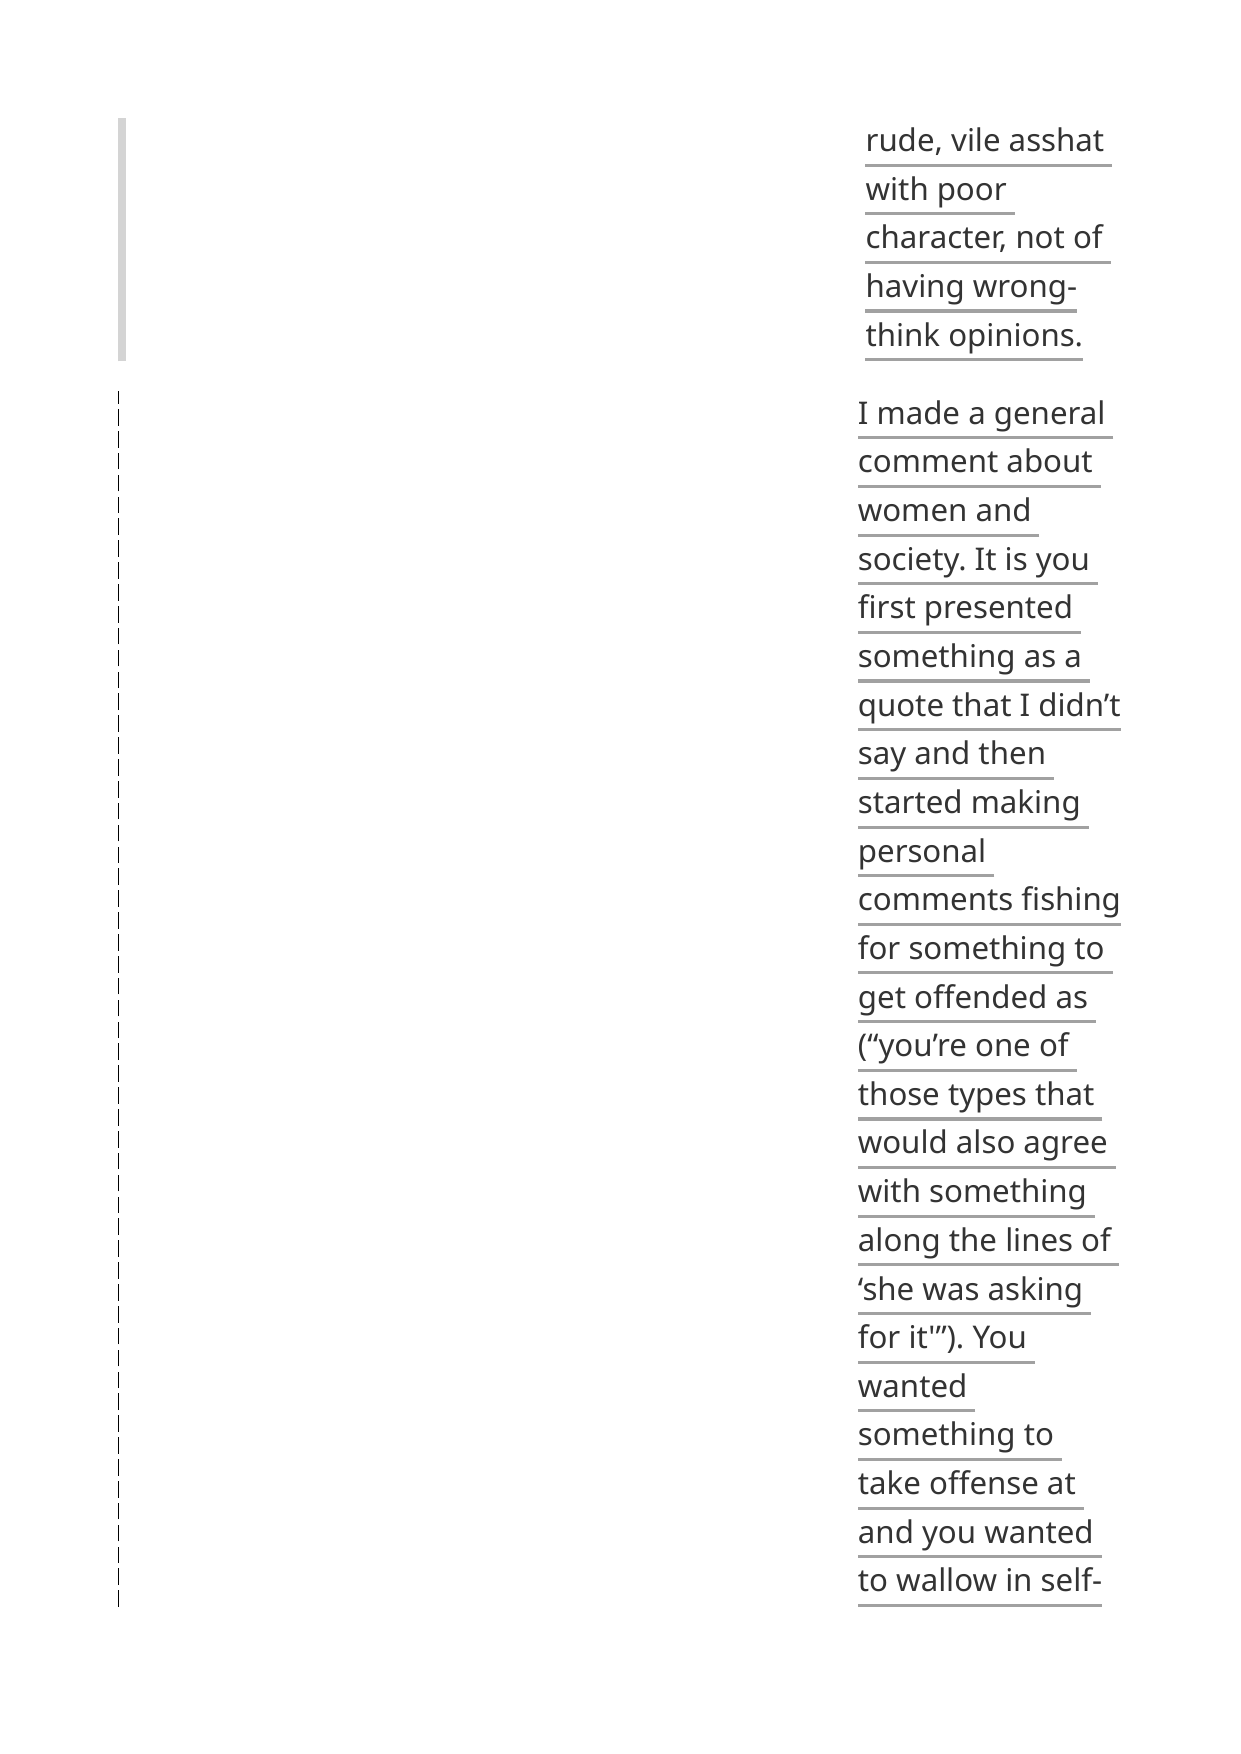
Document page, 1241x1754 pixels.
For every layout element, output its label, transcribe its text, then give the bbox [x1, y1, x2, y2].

list rude, vile asshat with poor character, not of having wrong-think opinions. [126, 118, 1122, 361]
list I made a general comment about women and society. It is you first presented something as a quote that I didn’t say and then started making personal comments fishing for something to get offended as (“you’re one of those types that would also agree with something along the lines of ‘she was asking for it'”). You wanted something to take offense at and you wanted to wallow in self- [118, 391, 1122, 1607]
